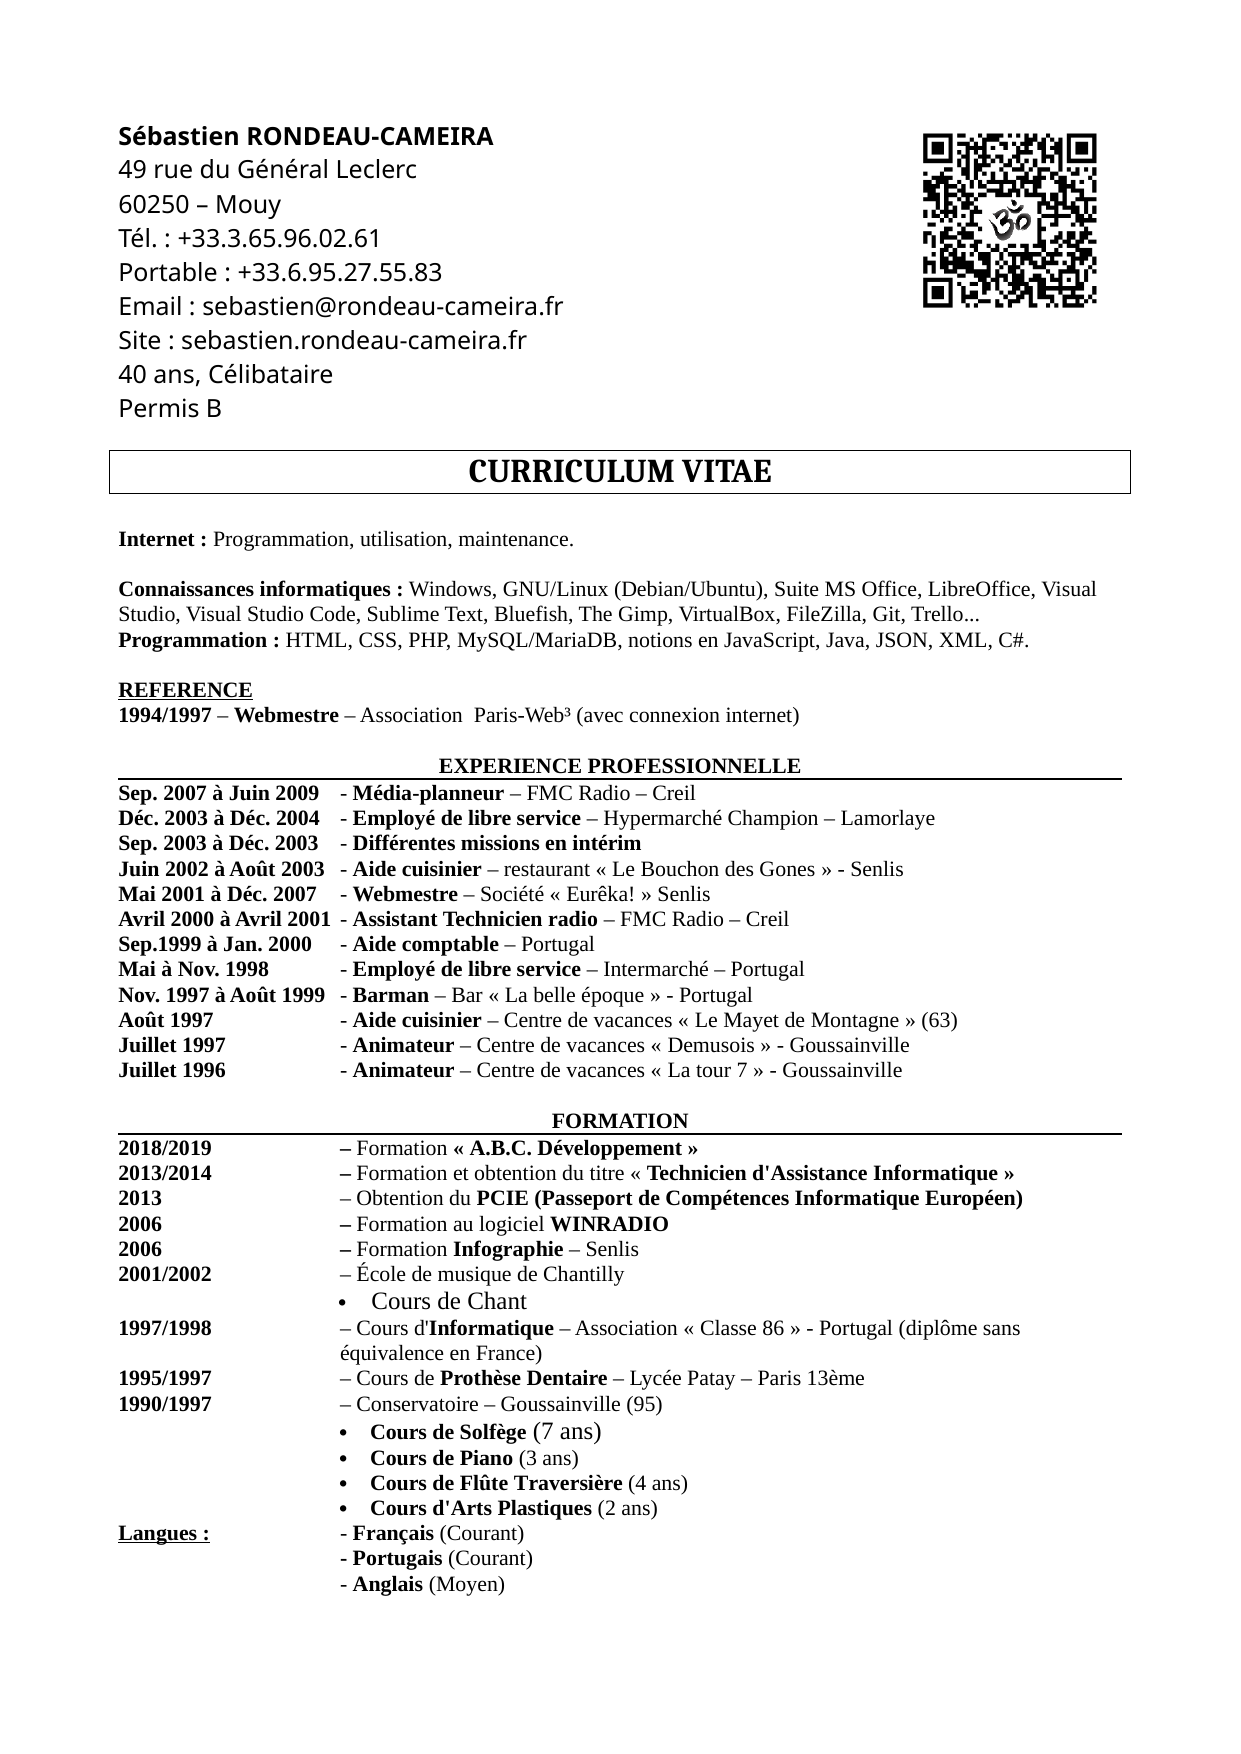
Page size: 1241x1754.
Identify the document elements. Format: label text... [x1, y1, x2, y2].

list Cours de Flûte Traversière (4 ans) [340, 1470, 1122, 1495]
text REFERENCE [118, 677, 1122, 702]
text 2018/2019 – Formation « A.B.C. Développement » [118, 1135, 1122, 1160]
text 1990/1997 – Conservatoire – Goussainville (95) [118, 1391, 1122, 1416]
text Mai 2001 à Déc. 2007 - Webmestre – Société « Eurêka! » Senlis [118, 881, 1122, 906]
text EXPERIENCE PROFESSIONNELLE [118, 753, 1122, 778]
text [1113, 186, 1122, 220]
text Sep. 2007 à Juin 2009 - Média-planneur – FMC Radio – Creil [118, 780, 1122, 805]
text Août 1997 - Aide cuisinier – Centre de vacances « Le Mayet de Montagne » (63) [118, 1007, 1122, 1032]
text 2001/2002 – École de musique de Chantilly [118, 1261, 1122, 1286]
text Sep.1999 à Jan. 2000 - Aide comptable – Portugal [118, 931, 1122, 956]
text Nov. 1997 à Août 1999 - Barman – Bar « La belle époque » - Portugal [118, 982, 1122, 1007]
text Juin 2002 à Août 2003 - Aide cuisinier – restaurant « Le Bouchon des Gones » - Senlis [118, 856, 1122, 881]
picture [906, 116, 1113, 324]
text Programmation : HTML, CSS, PHP, MySQL/MariaDB, notions en JavaScript, Java, JSON, XML, C#. [118, 627, 1122, 652]
text Mai à Nov. 1998 - Employé de libre service – Intermarché – Portugal [118, 956, 1122, 982]
text Sébastien RONDEAU-CAMEIRA [118, 118, 906, 152]
text Tél. : +33.3.65.96.02.61 [118, 220, 906, 254]
text Portable : +33.6.95.27.55.83 [118, 254, 906, 288]
text 49 rue du Général Leclerc [118, 152, 906, 186]
text Permis B [118, 391, 1122, 425]
text Avril 2000 à Avril 2001 - Assistant Technicien radio – FMC Radio – Creil [118, 906, 1122, 931]
text équivalence en France) [118, 1340, 1122, 1365]
list Cours de Solfège (7 ans) [340, 1416, 1122, 1444]
text - Portugais (Courant) - Anglais (Moyen) [118, 1545, 1122, 1624]
text Juillet 1996 - Animateur – Centre de vacances « La tour 7 » - Goussainville [118, 1057, 1122, 1082]
text 1995/1997 – Cours de Prothèse Dentaire – Lycée Patay – Paris 13ème [118, 1365, 1122, 1391]
text Internet : Programmation, utilisation, maintenance. [118, 526, 1122, 551]
text 1997/1998 – Cours d'Informatique – Association « Classe 86 » - Portugal (diplôme sans [118, 1315, 1122, 1340]
text Déc. 2003 à Déc. 2004 - Employé de libre service – Hypermarché Champion – Lamorlaye [118, 805, 1122, 830]
text 2013 – Obtention du PCIE (Passeport de Compétences Informatique Européen) 2006 – Formation au logiciel WINRADIO [118, 1185, 1122, 1236]
list Cours de Chant [309, 1286, 1122, 1315]
subtitle CURRICULUM VITAE [110, 451, 1130, 493]
text 2013/2014 – Formation et obtention du titre « Technicien d'Assistance Informatique » [118, 1160, 1122, 1185]
text 60250 – Mouy [118, 186, 906, 220]
text Juillet 1997 - Animateur – Centre de vacances « Demusois » - Goussainville [118, 1032, 1122, 1057]
text FORMATION [118, 1108, 1122, 1133]
text 40 ans, Célibataire [118, 357, 1122, 391]
text Connaissances informatiques : Windows, GNU/Linux (Debian/Ubuntu), Suite MS Office, LibreOffice, Visual Studio, Visual Studio Code, Sublime Text, Bluefish, The Gimp, VirtualBox, FileZilla, Git, Trello... [118, 576, 1122, 627]
list Cours d'Arts Plastiques (2 ans) [340, 1495, 1122, 1520]
list Cours de Piano (3 ans) [340, 1444, 1122, 1470]
text Sep. 2003 à Déc. 2003 - Différentes missions en intérim [118, 830, 1122, 856]
text Langues : - Français (Courant) [118, 1520, 1122, 1545]
text 2006 – Formation Infographie – Senlis [118, 1236, 1122, 1261]
text 1994/1997 – Webmestre – Association Paris-Web³ (avec connexion internet) [118, 702, 1122, 727]
text Email : sebastien@rondeau-cameira.fr Site : sebastien.rondeau-cameira.fr [118, 288, 1122, 357]
